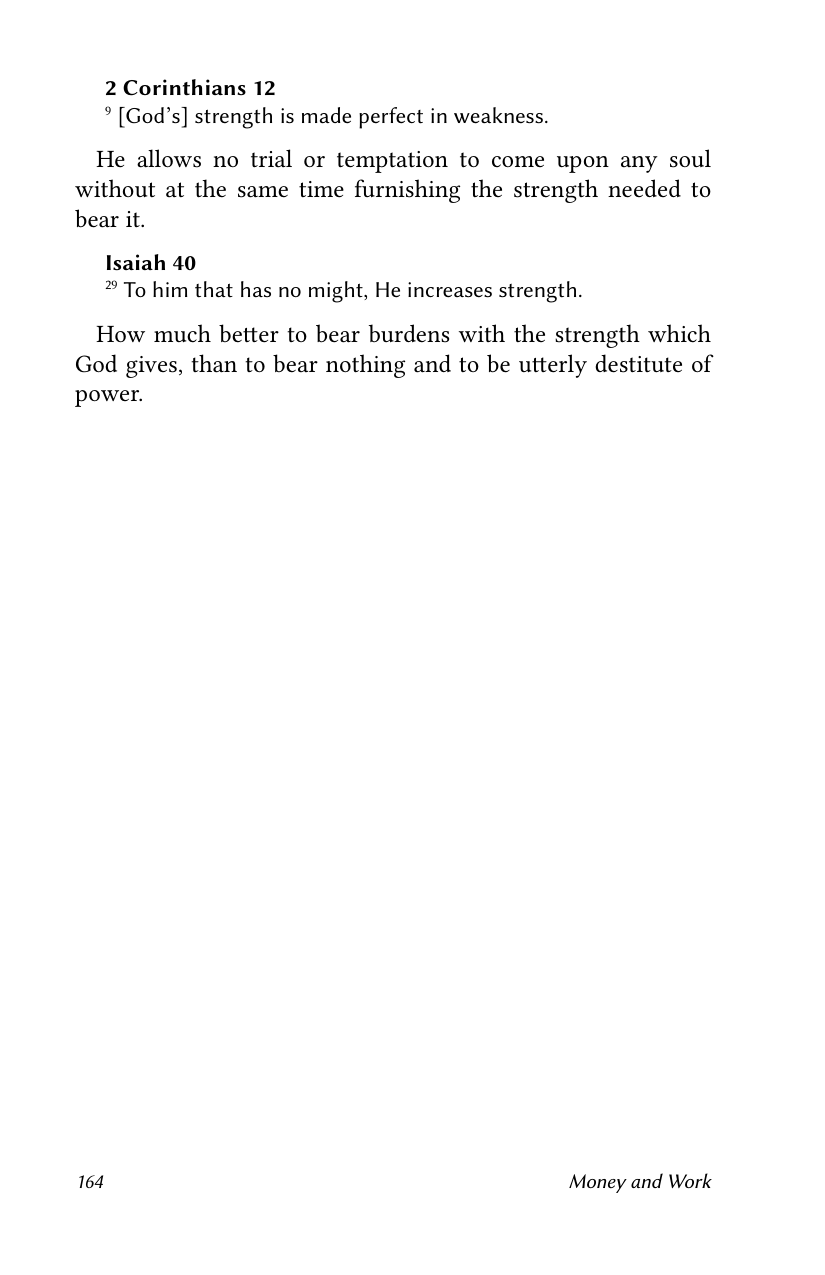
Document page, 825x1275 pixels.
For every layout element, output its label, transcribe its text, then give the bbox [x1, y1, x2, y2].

text How much better to bear burdens with the strength which God gives, than to bear nothing and to be utterly destitute of power. [75, 320, 712, 408]
text Isaiah 40 [105, 250, 712, 276]
text He allows no trial or temptation to come upon any soul without at the same time furnishing the strength needed to bear it. [75, 145, 712, 233]
text 29 To him that has no might, He increases strength. [105, 277, 682, 303]
text 9 [God’s] strength is made perfect in weakness. [105, 103, 682, 129]
text 2 Corinthians 12 [105, 75, 712, 101]
